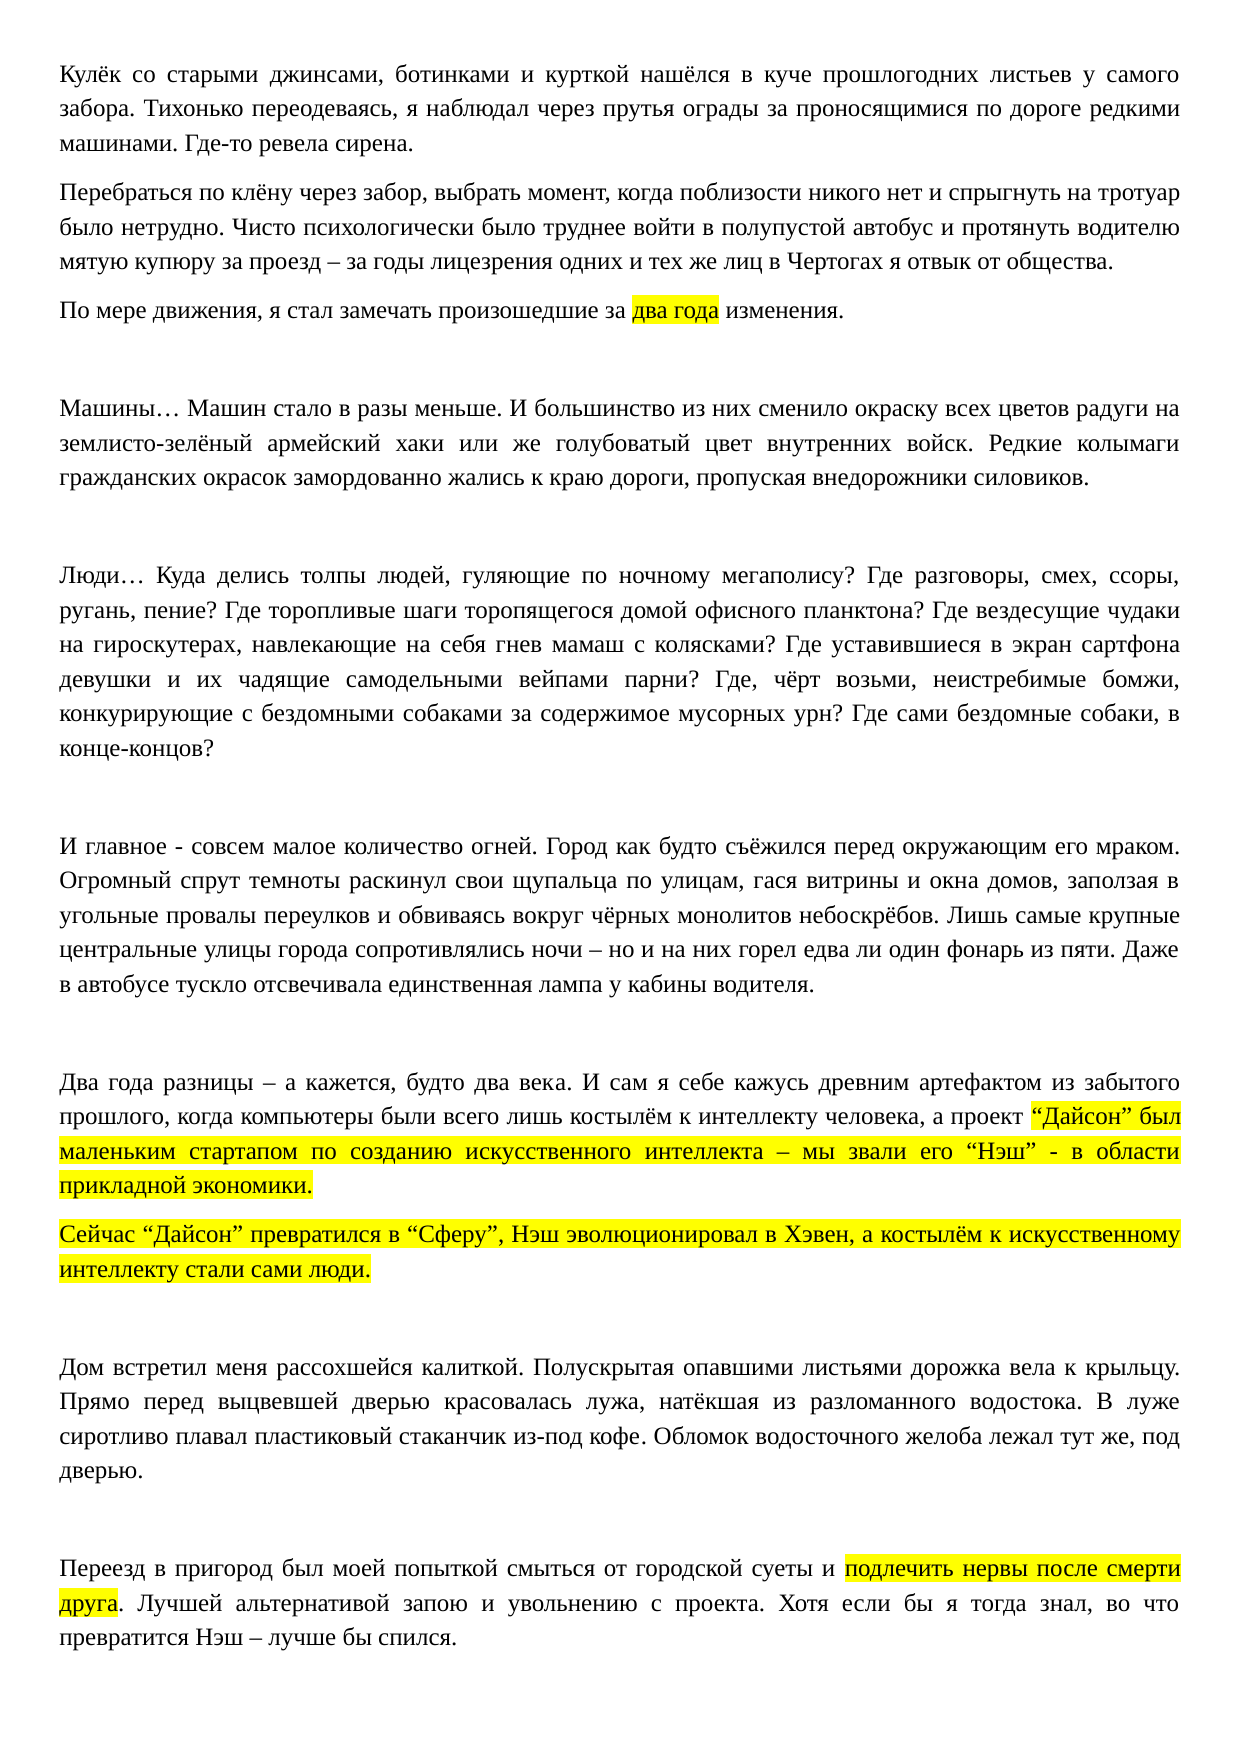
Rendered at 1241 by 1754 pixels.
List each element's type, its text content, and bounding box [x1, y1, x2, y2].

text Перебраться по клёну через забор, выбрать момент, когда поблизости никого нет и спрыгнуть на тротуар было нетрудно. Чисто психологически было труднее войти в полупустой автобус и протянуть водителю мятую купюру за проезд – за годы лицезрения одних и тех же лиц в Чертогах я отвык от общества. [59, 177, 1181, 275]
text Два года разницы – а кажется, будто два века. И сам я себе кажусь древним артефактом из забытого прошлого, когда компьютеры были всего лишь костылём к интеллекту человека, а проект “Дайсон” был маленьким стартапом по созданию искусственного интеллекта – мы звали его “Нэш” - в области прикладной экономики. [59, 1067, 1181, 1199]
text Кулёк со старыми джинсами, ботинками и курткой нашёлся в куче прошлогодних листьев у самого забора. Тихонько переодеваясь, я наблюдал через прутья ограды за проносящимися по дороге редкими машинами. Где-то ревела сирена. [59, 59, 1181, 157]
text По мере движения, я стал замечать произошедшие за два года изменения. [59, 295, 1181, 324]
text Люди… Куда делись толпы людей, гуляющие по ночному мегаполису? Где разговоры, смех, ссоры, ругань, пение? Где торопливые шаги торопящегося домой офисного планктона? Где вездесущие чудаки на гироскутерах, навлекающие на себя гнев мамаш с колясками? Где уставившиеся в экран сартфона девушки и их чадящие самодельными вейпами парни? Где, чёрт возьми, неистребимые бомжи, конкурирующие с бездомными собаками за содержимое мусорных урн? Где сами бездомные собаки, в конце-концов? [59, 560, 1181, 761]
text Дом встретил меня рассохшейся калиткой. Полускрытая опавшими листьями дорожка вела к крыльцу. Прямо перед выцвевшей дверью красовалась лужа, натёкшая из разломанного водостока. В луже сиротливо плавал пластиковый стаканчик из-под кофе. Обломок водосточного желоба лежал тут же, под дверью. [59, 1352, 1181, 1484]
text И главное - совсем малое количество огней. Город как будто съёжился перед окружающим его мраком. Огромный спрут темноты раскинул свои щупальца по улицам, гася витрины и окна домов, заползая в угольные провалы переулков и обвиваясь вокруг чёрных монолитов небоскрёбов. Лишь самые крупные центральные улицы города сопротивлялись ночи – но и на них горел едва ли один фонарь из пяти. Даже в автобусе тускло отсвечивала единственная лампа у кабины водителя. [59, 831, 1181, 997]
text Переезд в пригород был моей попыткой смыться от городской суеты и подлечить нервы после смерти друга. Лучшей альтернативой запою и увольнению с проекта. Хотя если бы я тогда знал, во что превратится Нэш – лучше бы спился. [59, 1553, 1181, 1651]
text Сейчас “Дайсон” превратился в “Сферу”, Нэш эволюционировал в Хэвен, а костылём к искусственному интеллекту стали сами люди. [59, 1219, 1181, 1283]
text Машины… Машин стало в разы меньше. И большинство из них сменило окраску всех цветов радуги на землисто-зелёный армейский хаки или же голубоватый цвет внутренних войск. Редкие колымаги гражданских окрасок замордованно жались к краю дороги, пропуская внедорожники силовиков. [59, 393, 1181, 491]
